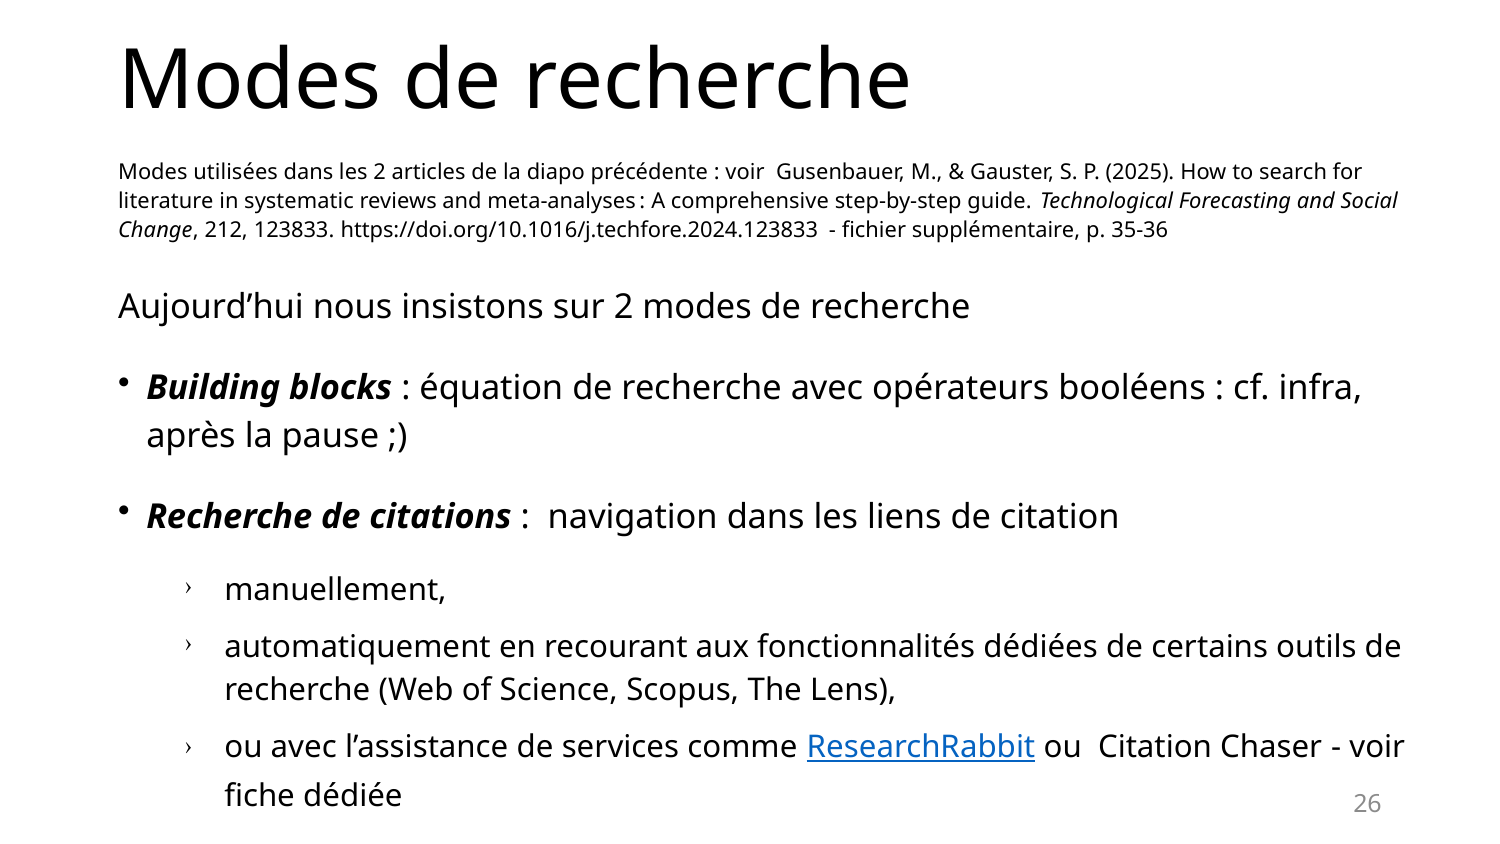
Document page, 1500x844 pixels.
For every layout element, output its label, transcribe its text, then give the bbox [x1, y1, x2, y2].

list Modes utilisées dans les 2 articles de la diapo précédente : voir Gusenbauer, M., & Gauster, S. P. (2025). How to search for literature in systematic reviews and meta-analyses : A comprehensive step-by-step guide. Technological Forecasting and Social Change, 212, 123833. https://doi.org/10.1016/j.techfore.2024.123833 - fichier supplémentaire, p. 35-36 Aujourd’hui nous insistons sur 2 modes de recherche Building blocks : équation de recherche avec opérateurs booléens : cf. infra, après la pause ;) Recherche de citations : navigation dans les liens de citation manuellement, automatiquement en recourant aux fonctionnalités dédiées de certains outils de recherche (Web of Science, Scopus, The Lens), ou avec l’assistance de services comme ResearchRabbit ou Citation Chaser - voir fiche dédiée [103, 147, 1447, 827]
title Modes de recherche [103, 0, 1397, 147]
